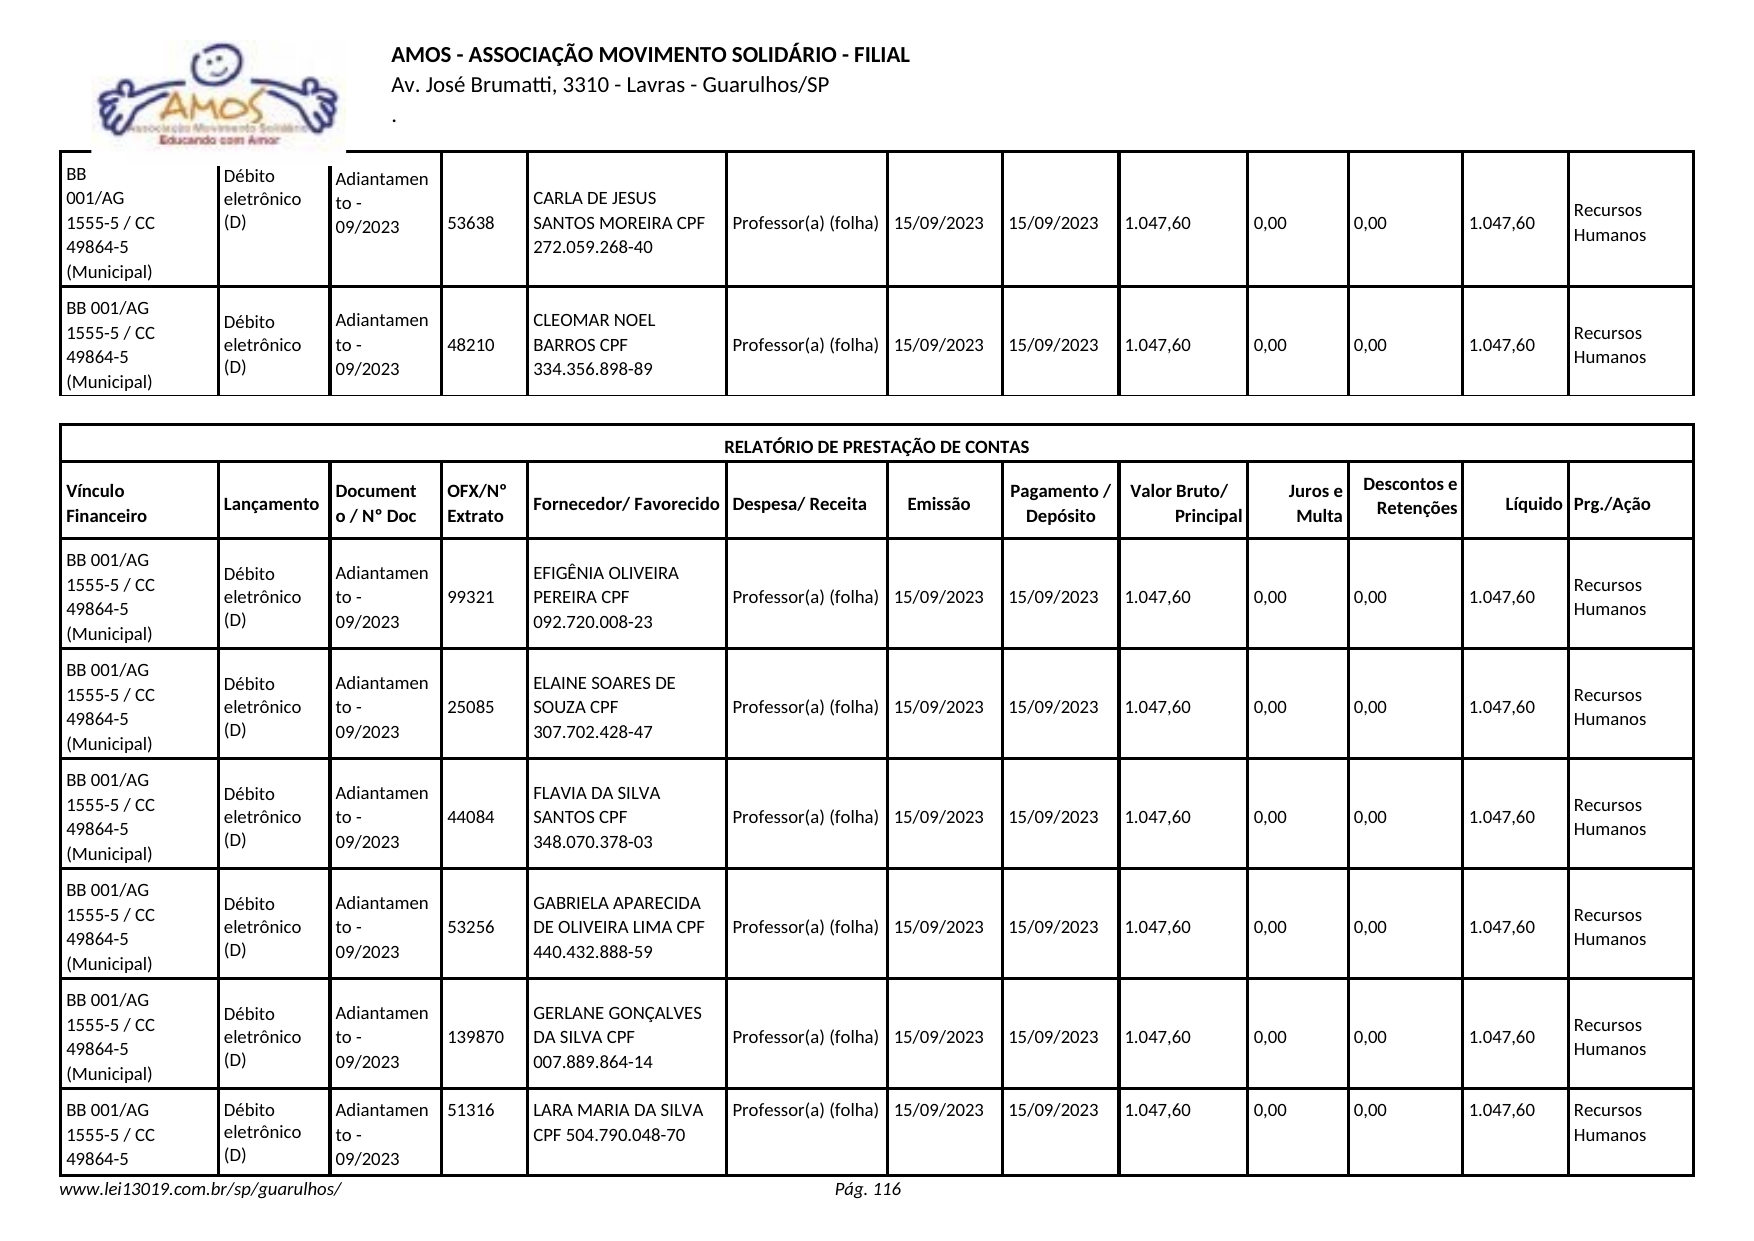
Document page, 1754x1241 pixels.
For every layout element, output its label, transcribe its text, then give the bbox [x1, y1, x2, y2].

table_cell Professor(a) (folha) [728, 540, 886, 647]
table_cell 53256 [443, 870, 526, 977]
table_cell 1.047,60 [1121, 650, 1246, 757]
table_cell OFX/Nº Extrato [443, 463, 526, 537]
table_cell Adiantamen to - 09/2023 [332, 980, 440, 1087]
table_cell 1.047,60 [1121, 980, 1246, 1087]
table_cell Débito eletrônico (D) [220, 540, 328, 647]
table_cell LARA MARIA DA SILVA CPF 504.790.048-70 [529, 1090, 725, 1174]
table_cell 15/09/2023 [889, 1090, 1001, 1174]
table_cell 0,00 [1249, 870, 1347, 977]
table_cell BB 001/AG 1555-5 / CC 49864-5 (Municipal) [62, 288, 217, 394]
table_cell Vínculo Financeiro [62, 463, 217, 537]
table_cell Débito eletrônico (D) [220, 288, 328, 394]
table_cell Adiantamen to - 09/2023 [332, 153, 440, 284]
table_cell 0,00 [1249, 980, 1347, 1087]
table_cell 1.047,60 [1121, 760, 1246, 867]
table_cell Débito eletrônico (D) [220, 166, 328, 284]
table_cell 53638 [443, 153, 526, 284]
table_cell 1.047,60 [1464, 540, 1567, 647]
table_cell 15/09/2023 [889, 540, 1001, 647]
table_cell 0,00 [1249, 540, 1347, 647]
table_cell Recursos Humanos [1570, 153, 1692, 284]
table_cell 0,00 [1350, 980, 1461, 1087]
table_cell 15/09/2023 [889, 288, 1001, 394]
table_cell 15/09/2023 [1004, 760, 1117, 867]
table_cell 15/09/2023 [1004, 288, 1117, 394]
table_cell Recursos Humanos [1570, 540, 1692, 647]
table_cell 1.047,60 [1121, 870, 1246, 977]
table_cell Débito eletrônico (D) [220, 650, 328, 757]
table_cell 1.047,60 [1464, 980, 1567, 1087]
table_cell Débito eletrônico (D) [220, 980, 328, 1087]
table_header RELATÓRIO DE PRESTAÇÃO DE CONTAS [62, 426, 1692, 460]
table_cell 15/09/2023 [889, 760, 1001, 867]
table_cell Recursos Humanos [1570, 980, 1692, 1087]
table_cell Recursos Humanos [1570, 760, 1692, 867]
table_cell Lançamento [220, 463, 328, 537]
table_cell 0,00 [1249, 288, 1347, 394]
table_cell BB 001/AG 1555-5 / CC 49864-5 (Municipal) [62, 980, 217, 1087]
table_cell 0,00 [1350, 540, 1461, 647]
table_cell BB 001/AG 1555-5 / CC 49864-5 (Municipal) [62, 760, 217, 867]
table_cell 0,00 [1249, 153, 1347, 284]
table_cell 0,00 [1350, 288, 1461, 394]
table_cell 0,00 [1350, 153, 1461, 284]
table_cell Professor(a) (folha) [728, 650, 886, 757]
table_cell Débito eletrônico (D) [220, 870, 328, 977]
table_cell 1.047,60 [1121, 288, 1246, 394]
table_cell ELAINE SOARES DE SOUZA CPF 307.702.428-47 [529, 650, 725, 757]
table_cell Descontos e Retenções [1350, 463, 1461, 537]
table_cell BB 001/AG 1555-5 / CC 49864-5 [62, 1090, 217, 1174]
table_cell Professor(a) (folha) [728, 1090, 886, 1174]
table_cell Juros e Multa [1249, 463, 1347, 537]
table_cell Fornecedor/ Favorecido [529, 463, 725, 537]
table_cell 15/09/2023 [889, 153, 1001, 284]
table_cell CLEOMAR NOEL BARROS CPF 334.356.898-89 [529, 288, 725, 394]
table_cell 15/09/2023 [1004, 540, 1117, 647]
table_cell 1.047,60 [1121, 153, 1246, 284]
table_cell Adiantamen to - 09/2023 [332, 650, 440, 757]
table_cell 0,00 [1350, 760, 1461, 867]
table_cell Adiantamen to - 09/2023 [332, 870, 440, 977]
table_cell 1.047,60 [1464, 870, 1567, 977]
table_cell 0,00 [1350, 650, 1461, 757]
table_cell GABRIELA APARECIDA DE OLIVEIRA LIMA CPF 440.432.888-59 [529, 870, 725, 977]
table_cell Recursos Humanos [1570, 1090, 1692, 1174]
table_cell 15/09/2023 [1004, 980, 1117, 1087]
table_cell 48210 [443, 288, 526, 394]
table_cell 15/09/2023 [889, 870, 1001, 977]
table_cell Document o / Nº Doc [332, 463, 440, 537]
table_cell Professor(a) (folha) [728, 153, 886, 284]
table_cell 51316 [443, 1090, 526, 1174]
table_cell Adiantamen to - 09/2023 [332, 1090, 440, 1174]
table_cell 0,00 [1249, 1090, 1347, 1174]
table_cell 15/09/2023 [889, 980, 1001, 1087]
table_cell 44084 [443, 760, 526, 867]
table_cell 0,00 [1350, 1090, 1461, 1174]
table_cell 1.047,60 [1464, 1090, 1567, 1174]
table_cell Professor(a) (folha) [728, 288, 886, 394]
table_cell Prg./Ação [1570, 463, 1692, 537]
table_cell 1.047,60 [1464, 153, 1567, 284]
table_cell Pagamento / Depósito [1004, 463, 1117, 537]
table_cell Adiantamen to - 09/2023 [332, 288, 440, 394]
table_cell 15/09/2023 [1004, 870, 1117, 977]
table_cell Professor(a) (folha) [728, 980, 886, 1087]
table_cell 15/09/2023 [1004, 153, 1117, 284]
table_cell 15/09/2023 [1004, 650, 1117, 757]
table_cell Adiantamen to - 09/2023 [332, 540, 440, 647]
table_cell Valor Bruto/ Principal [1121, 463, 1246, 537]
table_cell Professor(a) (folha) [728, 870, 886, 977]
table_cell 0,00 [1249, 760, 1347, 867]
table_cell Recursos Humanos [1570, 870, 1692, 977]
table_cell BB 001/AG 1555-5 / CC 49864-5 (Municipal) [62, 153, 217, 284]
table_cell Despesa/ Receita [728, 463, 886, 537]
table_cell GERLANE GONÇALVES DA SILVA CPF 007.889.864-14 [529, 980, 725, 1087]
table_cell Professor(a) (folha) [728, 760, 886, 867]
table_cell EFIGÊNIA OLIVEIRA PEREIRA CPF 092.720.008-23 [529, 540, 725, 647]
table_cell 15/09/2023 [889, 650, 1001, 757]
table_cell 1.047,60 [1464, 288, 1567, 394]
table_cell BB 001/AG 1555-5 / CC 49864-5 (Municipal) [62, 540, 217, 647]
table_cell Adiantamen to - 09/2023 [332, 760, 440, 867]
table_cell 99321 [443, 540, 526, 647]
table_cell 1.047,60 [1121, 1090, 1246, 1174]
table_cell Recursos Humanos [1570, 650, 1692, 757]
table_cell 0,00 [1249, 650, 1347, 757]
table_cell CARLA DE JESUS SANTOS MOREIRA CPF 272.059.268-40 [529, 153, 725, 284]
table_cell BB 001/AG 1555-5 / CC 49864-5 (Municipal) [62, 870, 217, 977]
table_cell Débito eletrônico (D) [220, 1090, 328, 1174]
table_cell 1.047,60 [1464, 760, 1567, 867]
table_cell 139870 [443, 980, 526, 1087]
table_cell Emissão [889, 463, 1001, 537]
table_cell 1.047,60 [1121, 540, 1246, 647]
table_cell Recursos Humanos [1570, 288, 1692, 394]
table_cell FLAVIA DA SILVA SANTOS CPF 348.070.378-03 [529, 760, 725, 867]
table_cell 0,00 [1350, 870, 1461, 977]
table_cell Líquido [1464, 463, 1567, 537]
table_cell 25085 [443, 650, 526, 757]
table_cell Débito eletrônico (D) [220, 760, 328, 867]
table_cell BB 001/AG 1555-5 / CC 49864-5 (Municipal) [62, 650, 217, 757]
table_cell 15/09/2023 [1004, 1090, 1117, 1174]
table_cell 1.047,60 [1464, 650, 1567, 757]
